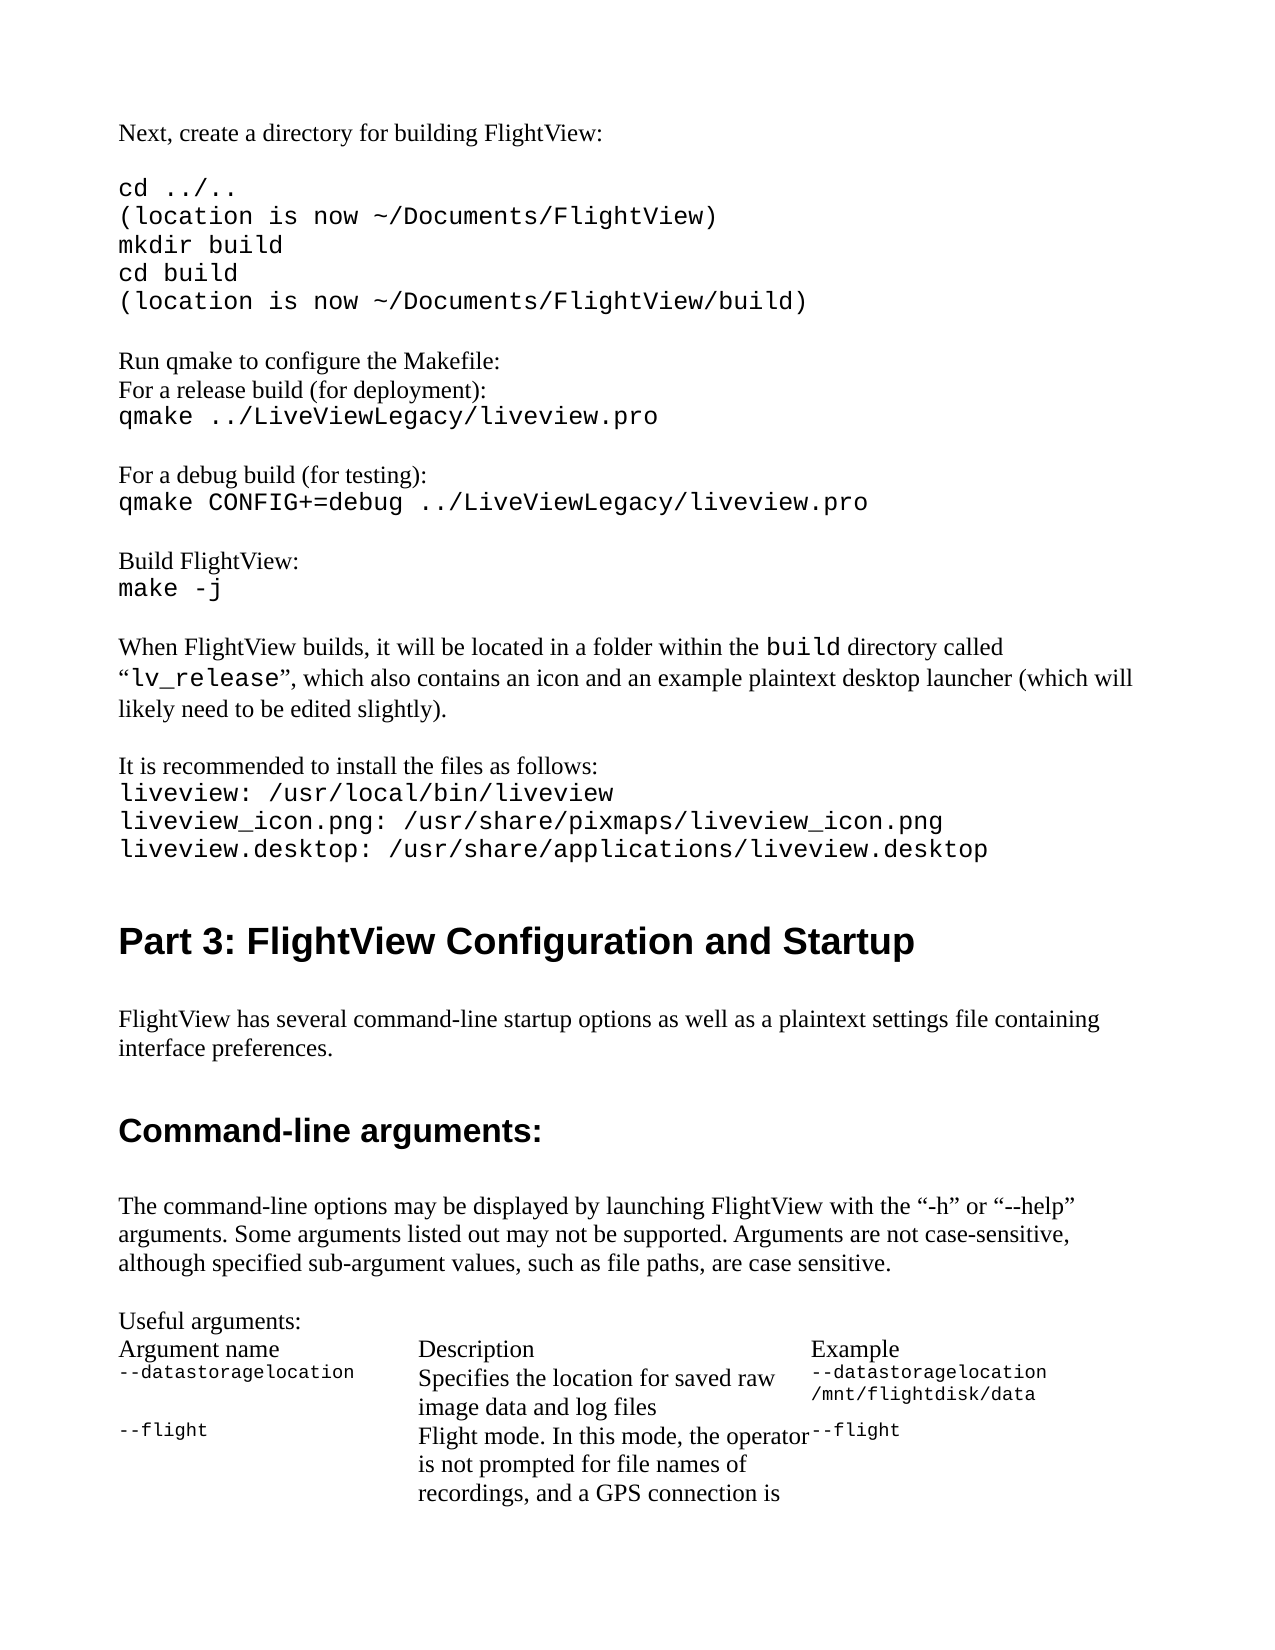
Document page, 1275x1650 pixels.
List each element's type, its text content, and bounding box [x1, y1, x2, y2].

table_cell Specifies the location for saved raw image data and log files [418, 1363, 811, 1421]
table_header Argument name [118, 1335, 418, 1363]
table_cell --flight [811, 1421, 1157, 1507]
table_cell --datastoragelocation /mnt/flightdisk/data [811, 1363, 1157, 1421]
text (location is now ~/Documents/FlightView/build) [118, 289, 1157, 317]
subtitle Command-line arguments: [118, 1111, 1157, 1149]
text For a debug build (for testing): [118, 461, 1157, 489]
text FlightView has several command-line startup options as well as a plaintext settings file containing interface preferences. [118, 1004, 1157, 1061]
subtitle Part 3: FlightView Configuration and Startup [118, 919, 1157, 963]
table_cell --flight [118, 1421, 418, 1507]
text (location is now ~/Documents/FlightView) [118, 204, 1157, 232]
text When FlightView builds, it will be located in a folder within the build directory called “lv_release”, which also contains an icon and an example plaintext desktop launcher (which will likely need to be edited slightly). [118, 632, 1157, 723]
text liveview.desktop: /usr/share/applications/liveview.desktop [118, 837, 1157, 865]
table_header Description [418, 1335, 811, 1363]
text Next, create a directory for building FlightView: [118, 118, 1157, 147]
text make -j [118, 575, 1157, 603]
table_cell Flight mode. In this mode, the operator is not prompted for file names of recordings, and a GPS connection is [418, 1421, 811, 1507]
text cd build [118, 261, 1157, 289]
text Useful arguments: [118, 1306, 1157, 1334]
table_cell --datastoragelocation [118, 1363, 418, 1421]
text liveview_icon.png: /usr/share/pixmaps/liveview_icon.png [118, 808, 1157, 837]
text qmake CONFIG+=debug ../LiveViewLegacy/liveview.pro [118, 489, 1157, 518]
text The command-line options may be displayed by launching FlightView with the “-h” or “--help” arguments. Some arguments listed out may not be supported. Arguments are not case-sensitive, although specified sub-argument values, such as file paths, are case sensitive. [118, 1191, 1157, 1277]
text qmake ../LiveViewLegacy/liveview.pro [118, 403, 1157, 432]
text mkdir build [118, 232, 1157, 261]
table_header Example [811, 1335, 1157, 1363]
text cd ../.. [118, 176, 1157, 204]
text It is recommended to install the files as follows: [118, 751, 1157, 780]
text Run qmake to configure the Makefile: [118, 346, 1157, 375]
text Build FlightView: [118, 546, 1157, 575]
text liveview: /usr/local/bin/liveview [118, 780, 1157, 808]
text For a release build (for deployment): [118, 375, 1157, 403]
